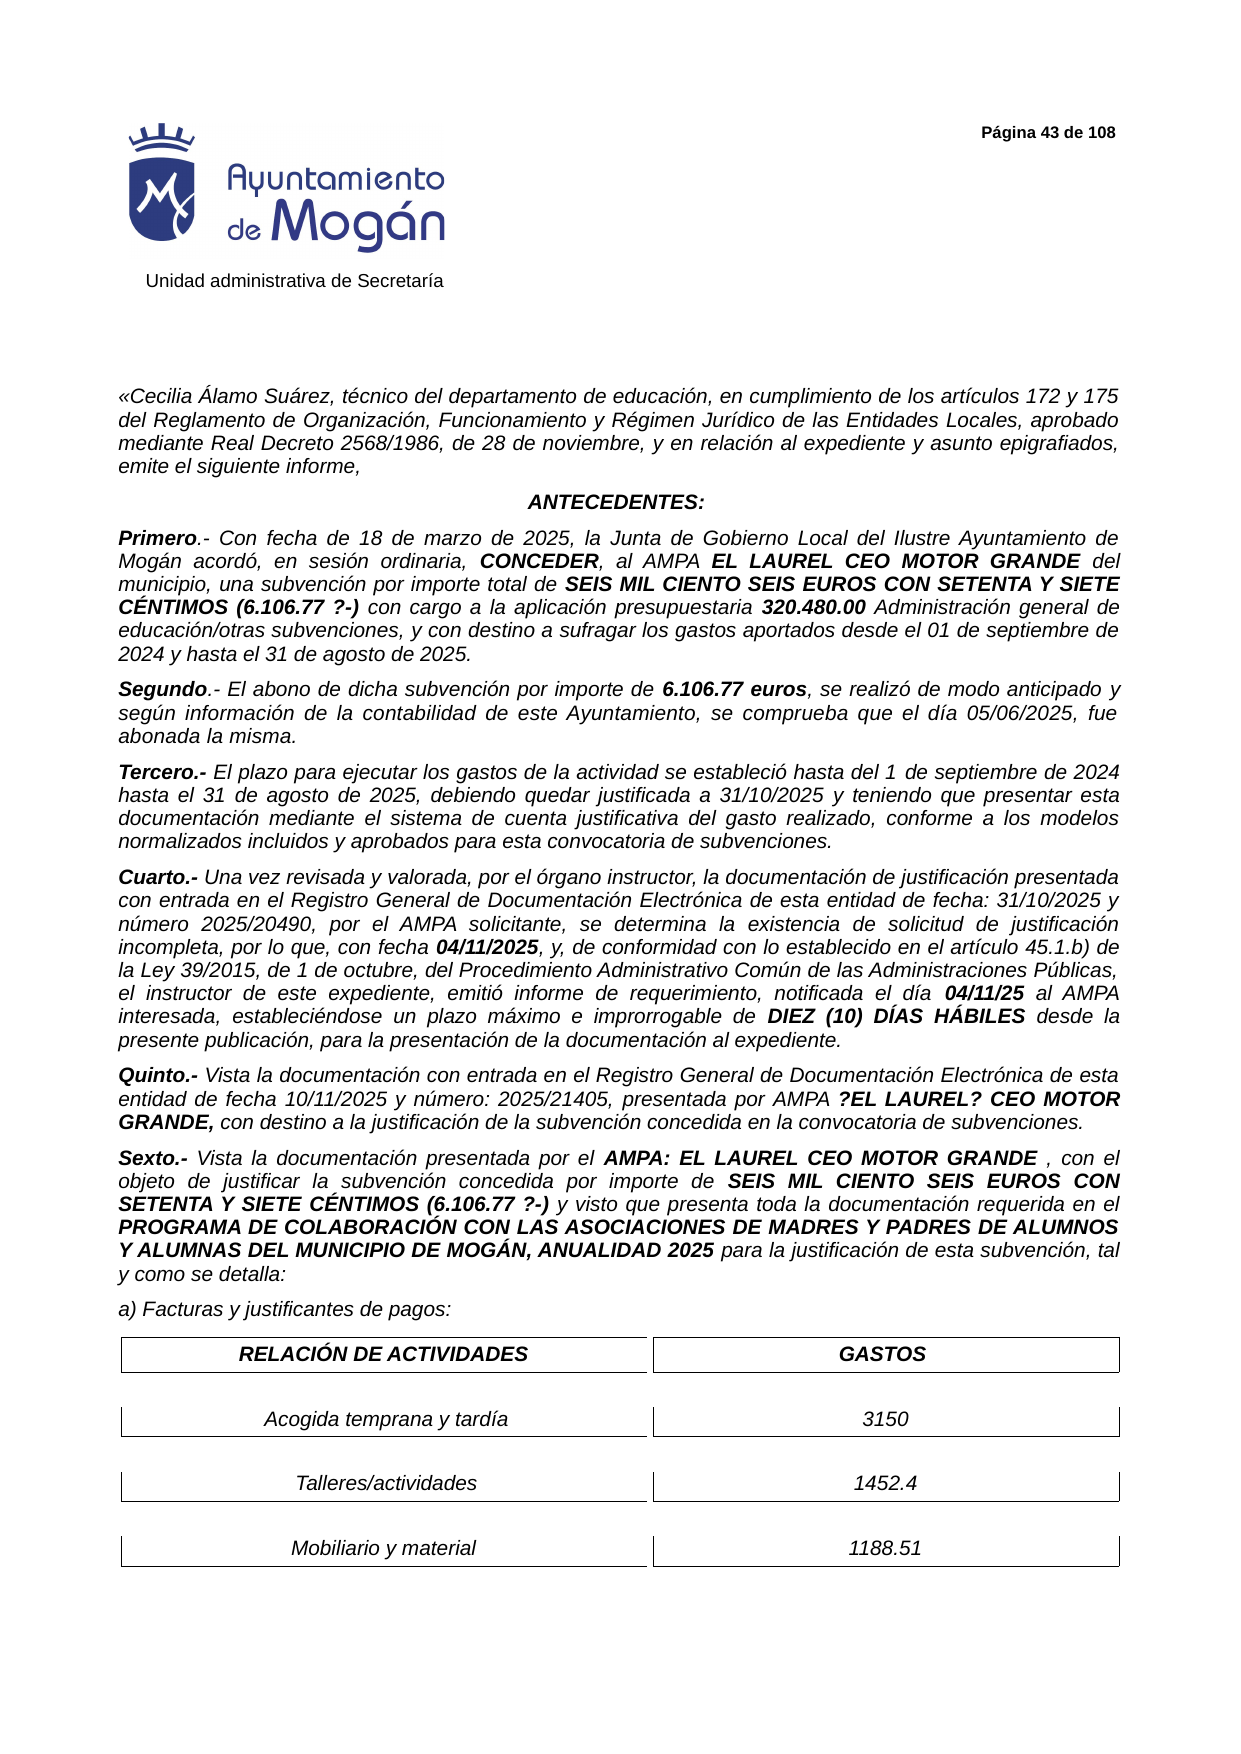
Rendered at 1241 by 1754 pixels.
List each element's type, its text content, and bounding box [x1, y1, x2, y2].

table_cell 3150 [650, 1404, 1122, 1469]
picture [128, 123, 445, 259]
text Primero.- Con fecha de 18 de marzo de 2025, la Junta de Gobierno Local del Ilustre Ayuntamiento de Mogán acordó, en sesión ordinaria, CONCEDER, al AMPA EL LAUREL CEO MOTOR GRANDE del municipio, una subvención por importe total de SEIS MIL CIENTO SEIS EUROS CON SETENTA Y SIETE CÉNTIMOS (6.106.77 ?-) con cargo a la aplicación presupuestaria 320.480.00 Administración general de educación/otras subvenciones, y con destino a sufragar los gastos aportados desde el 01 de septiembre de 2024 y hasta el 31 de agosto de 2025. [118, 526, 1122, 666]
table_cell 1188,51 [650, 1534, 1122, 1598]
table_header RELACIÓN DE ACTIVIDADES [118, 1334, 650, 1404]
text a) Facturas y justificantes de pagos: [118, 1298, 1122, 1321]
text Sexto.- Vista la documentación presentada por el AMPA: EL LAUREL CEO MOTOR GRANDE , con el objeto de justificar la subvención concedida por importe de SEIS MIL CIENTO SEIS EUROS CON SETENTA Y SIETE CÉNTIMOS (6.106.77 ?-) y visto que presenta toda la documentación requerida en el PROGRAMA DE COLABORACIÓN CON LAS ASOCIACIONES DE MADRES Y PADRES DE ALUMNOS Y ALUMNAS DEL MUNICIPIO DE MOGÁN, ANUALIDAD 2025 para la justificación de esta subvención, tal y como se detalla: [118, 1146, 1122, 1286]
text Quinto.- Vista la documentación con entrada en el Registro General de Documentación Electrónica de esta entidad de fecha 10/11/2025 y número: 2025/21405, presentada por AMPA ?EL LAUREL? CEO MOTOR GRANDE, con destino a la justificación de la subvención concedida en la convocatoria de subvenciones. [118, 1064, 1122, 1134]
table_cell Mobiliario y material [118, 1534, 650, 1598]
text ANTECEDENTES: [118, 490, 1122, 514]
text Cuarto.- Una vez revisada y valorada, por el órgano instructor, la documentación de justificación presentada con entrada en el Registro General de Documentación Electrónica de esta entidad de fecha: 31/10/2025 y número 2025/20490, por el AMPA solicitante, se determina la existencia de solicitud de justificación incompleta, por lo que, con fecha 04/11/2025, y, de conformidad con lo establecido en el artículo 45.1.b) de la Ley 39/2015, de 1 de octubre, del Procedimiento Administrativo Común de las Administraciones Públicas, el instructor de este expediente, emitió informe de requerimiento, notificada el día 04/11/25 al AMPA interesada, estableciéndose un plazo máximo e improrrogable de DIEZ (10) DÍAS HÁBILES desde la presente publicación, para la presentación de la documentación al expediente. [118, 866, 1122, 1051]
table_cell Talleres/actividades [118, 1469, 650, 1533]
table_cell 1452,4 [650, 1469, 1122, 1533]
text Segundo.- El abono de dicha subvención por importe de 6.106.77 euros, se realizó de modo anticipado y según información de la contabilidad de este Ayuntamiento, se comprueba que el día 05/06/2025, fue abonada la misma. [118, 678, 1122, 748]
text «Cecilia Álamo Suárez, técnico del departamento de educación, en cumplimiento de los artículos 172 y 175 del Reglamento de Organización, Funcionamiento y Régimen Jurídico de las Entidades Locales, aprobado mediante Real Decreto 2568/1986, de 28 de noviembre, y en relación al expediente y asunto epigrafiados, emite el siguiente informe, [118, 385, 1122, 478]
table_cell Acogida temprana y tardía [118, 1404, 650, 1469]
table_header GASTOS [650, 1334, 1122, 1404]
text Tercero.- El plazo para ejecutar los gastos de la actividad se estableció hasta del 1 de septiembre de 2024 hasta el 31 de agosto de 2025, debiendo quedar justificada a 31/10/2025 y teniendo que presentar esta documentación mediante el sistema de cuenta justificativa del gasto realizado, conforme a los modelos normalizados incluidos y aprobados para esta convocatoria de subvenciones. [118, 760, 1122, 853]
